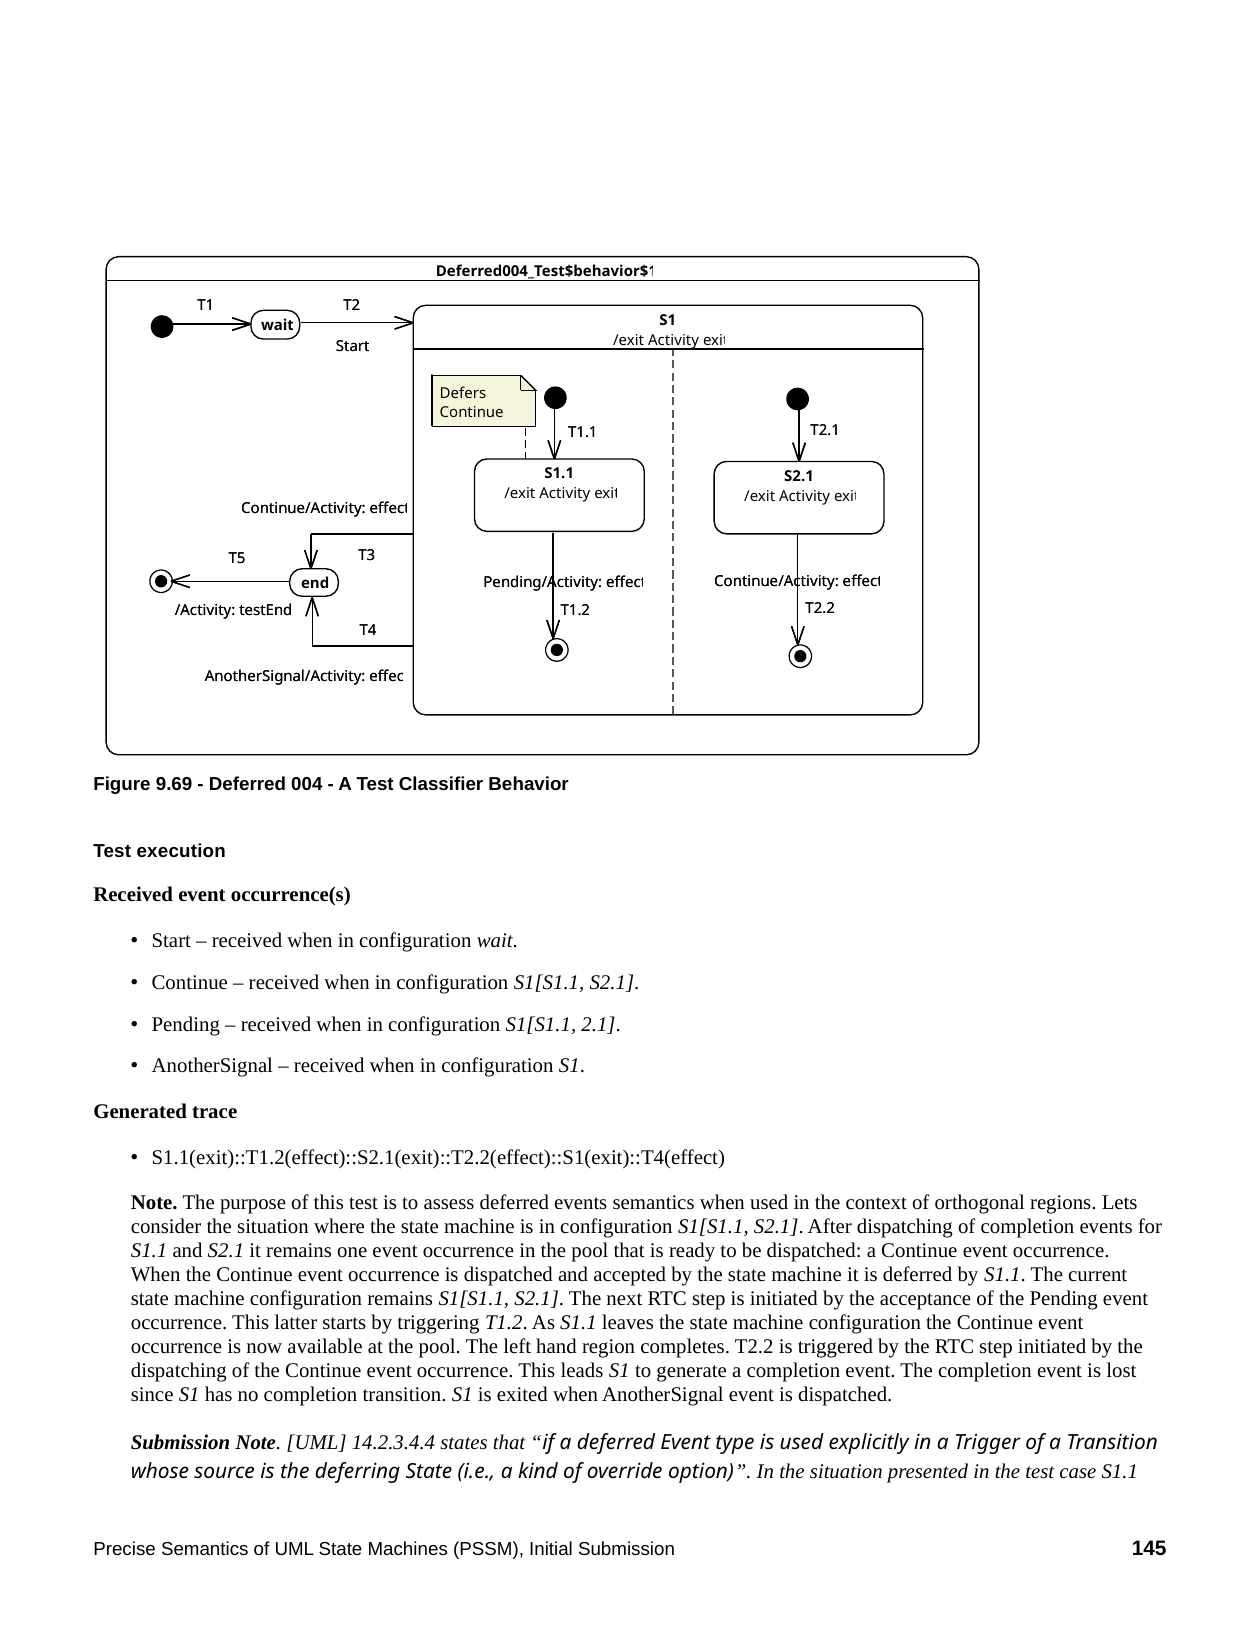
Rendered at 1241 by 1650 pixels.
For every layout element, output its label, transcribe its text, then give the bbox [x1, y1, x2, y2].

text Generated trace [93, 1098, 1164, 1123]
list AnotherSignal – received when in configuration S1. [131, 1052, 1164, 1077]
list Start – received when in configuration wait. [131, 927, 1164, 952]
text Received event occurrence(s) [93, 882, 1164, 906]
list S1.1(exit)::T1.2(effect)::S2.1(exit)::T2.2(effect)::S1(exit)::T4(effect) [131, 1144, 1164, 1169]
text Submission Note. [UML] 14.2.3.4.4 states that “if a deferred Event type is used explicitly in a Trigger of a Transition whose source is the deferring State (i.e., a kind of override option)”. In the situation presented in the test case S1.1 [131, 1427, 1164, 1484]
text Figure 9.69 - Deferred 004 - A Test Classifier Behavior [93, 243, 993, 794]
list Continue – received when in configuration S1[S1.1, S2.1]. [131, 969, 1164, 994]
subtitle Test execution [93, 840, 1164, 861]
list Pending – received when in configuration S1[S1.1, 2.1]. [131, 1011, 1164, 1036]
text Note. The purpose of this test is to assess deferred events semantics when used in the context of orthogonal regions. Lets consider the situation where the state machine is in configuration S1[S1.1, S2.1]. After dispatching of completion events for S1.1 and S2.1 it remains one event occurrence in the pool that is ready to be dispatched: a Continue event occurrence. When the Continue event occurrence is dispatched and accepted by the state machine it is deferred by S1.1. The current state machine configuration remains S1[S1.1, S2.1]. The next RTC step is initiated by the acceptance of the Pending event occurrence. This latter starts by triggering T1.2. As S1.1 leaves the state machine configuration the Continue event occurrence is now available at the pool. The left hand region completes. T2.2 is triggered by the RTC step initiated by the dispatching of the Continue event occurrence. This leads S1 to generate a completion event. The completion event is lost since S1 has no completion transition. S1 is exited when AnotherSignal event is dispatched. [131, 1190, 1164, 1406]
